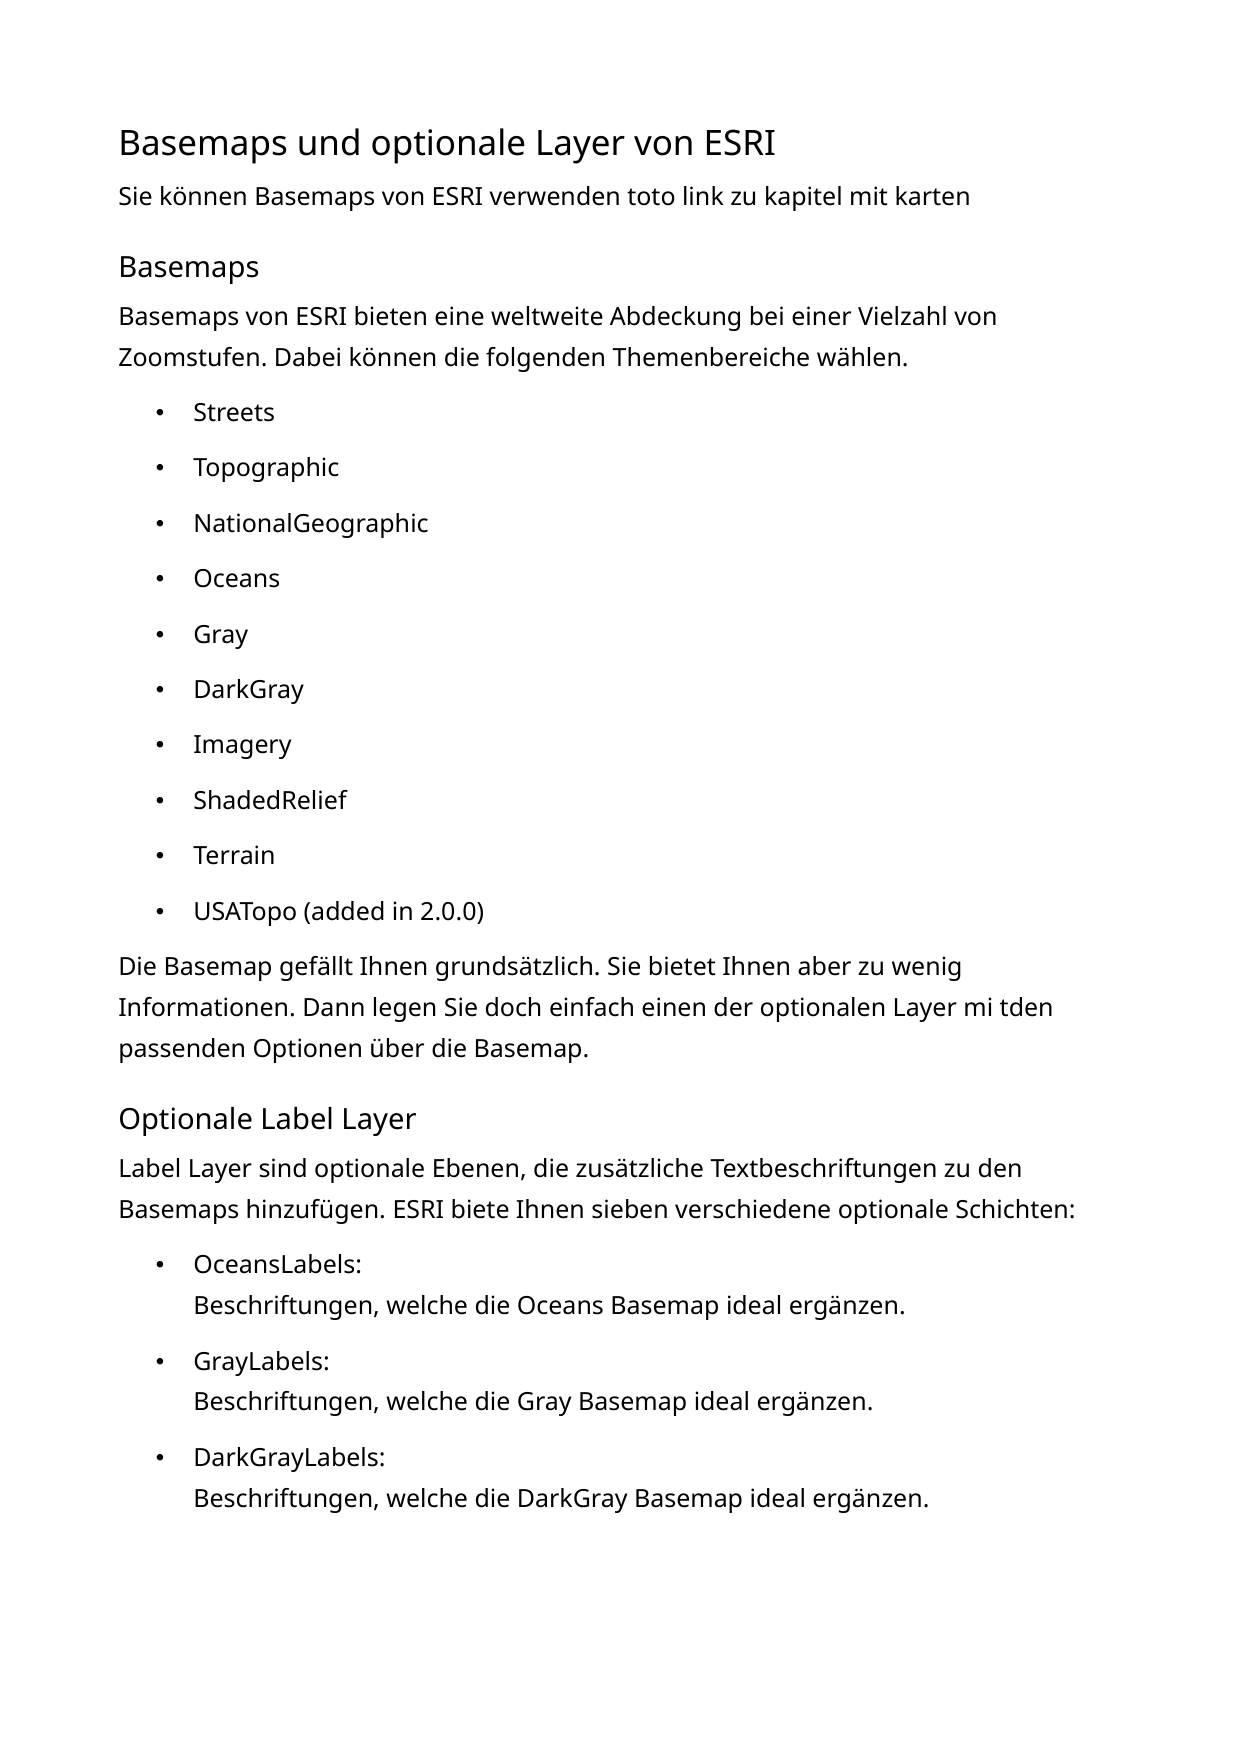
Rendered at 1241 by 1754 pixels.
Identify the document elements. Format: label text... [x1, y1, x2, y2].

subtitle Basemaps und optionale Layer von ESRI [118, 118, 1122, 166]
list DarkGray [156, 672, 1122, 706]
list DarkGrayLabels: Beschriftungen, welche die DarkGray Basemap ideal ergänzen. [156, 1439, 1122, 1514]
list Topographic [156, 450, 1122, 484]
subtitle Optionale Label Layer [118, 1098, 1122, 1138]
list Gray [156, 616, 1122, 650]
text Sie können Basemaps von ESRI verwenden toto link zu kapitel mit karten [118, 178, 1122, 212]
list NationalGeographic [156, 506, 1122, 539]
text Die Basemap gefällt Ihnen grundsätzlich. Sie bietet Ihnen aber zu wenig Informationen. Dann legen Sie doch einfach einen der optionalen Layer mi tden passenden Optionen über die Basemap. [118, 949, 1122, 1064]
list Streets [156, 395, 1122, 429]
list OceansLabels: Beschriftungen, welche die Oceans Basemap ideal ergänzen. [156, 1247, 1122, 1322]
list ShadedRelief [156, 783, 1122, 817]
list USATopo (added in 2.0.0) [156, 893, 1122, 927]
text Label Layer sind optionale Ebenen, die zusätzliche Textbeschriftungen zu den Basemaps hinzufügen. ESRI biete Ihnen sieben verschiedene optionale Schichten: [118, 1151, 1122, 1226]
list Oceans [156, 561, 1122, 595]
list GrayLabels: Beschriftungen, welche die Gray Basemap ideal ergänzen. [156, 1343, 1122, 1418]
subtitle Basemaps [118, 246, 1122, 286]
text Basemaps von ESRI bieten eine weltweite Abdeckung bei einer Vielzahl von Zoomstufen. Dabei können die folgenden Themenbereiche wählen. [118, 298, 1122, 373]
list Terrain [156, 838, 1122, 872]
list Imagery [156, 727, 1122, 761]
